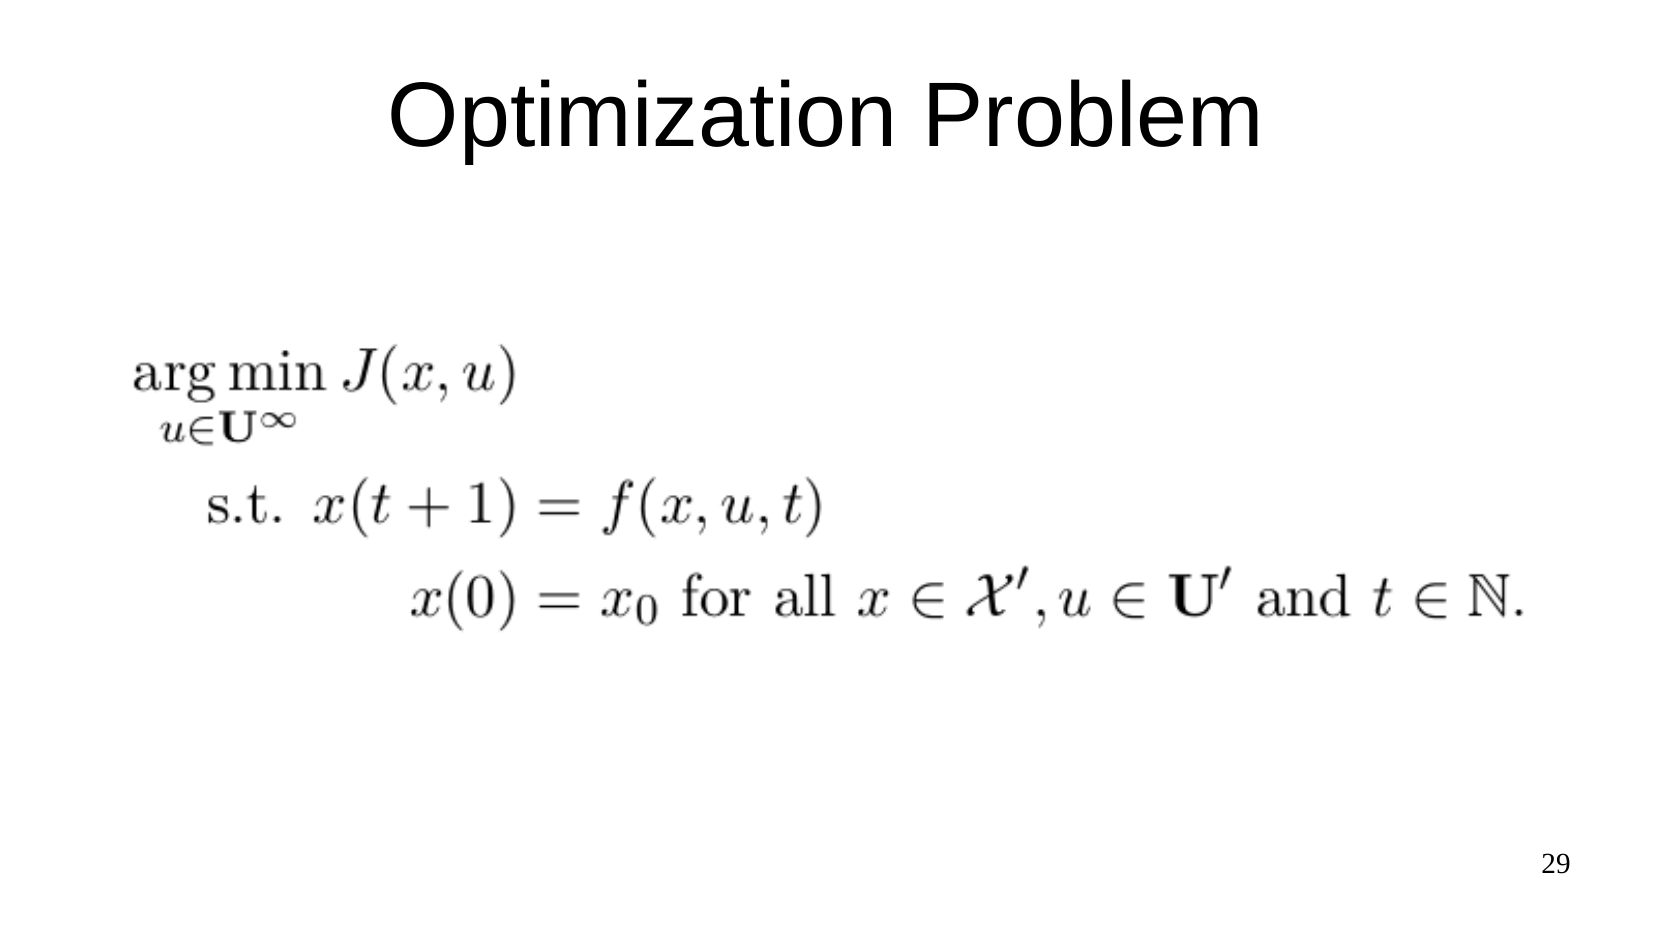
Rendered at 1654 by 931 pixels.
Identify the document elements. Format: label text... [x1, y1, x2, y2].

title Optimization Problem [82, 37, 1571, 193]
picture [112, 262, 1629, 666]
